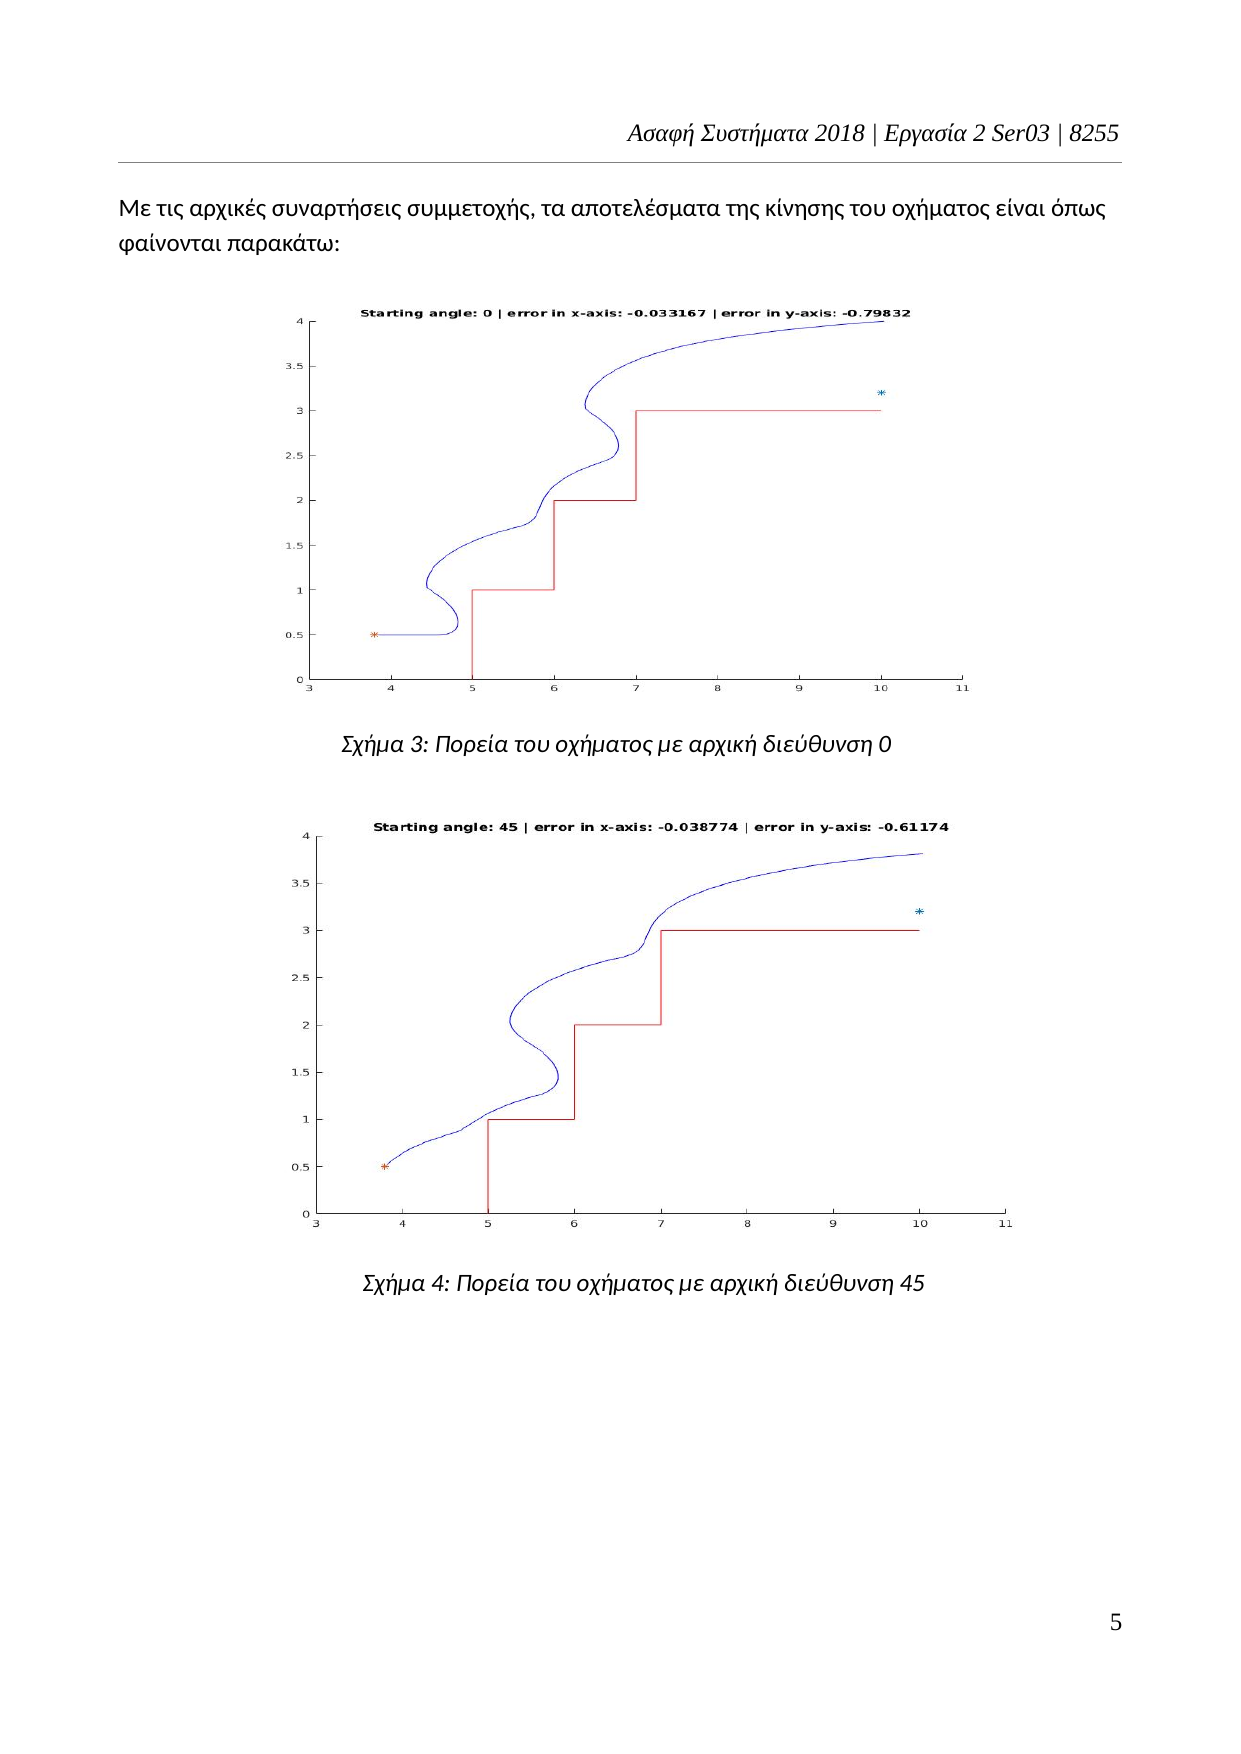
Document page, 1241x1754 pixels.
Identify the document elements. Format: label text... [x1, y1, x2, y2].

text Σχήμα 4: Πορεία του οχήματος με αρχική διεύθυνση 45 [201, 1265, 1089, 1298]
picture [199, 288, 1042, 728]
text Με τις αρχικές συναρτήσεις συμμετοχής, τα αποτελέσματα της κίνησης του οχήματος είναι όπως φαίνονται παρακάτω: [118, 192, 1122, 257]
text Σχήμα 3: Πορεία του οχήματος με αρχική διεύθυνση 0 [199, 728, 1041, 758]
picture [200, 801, 1090, 1265]
